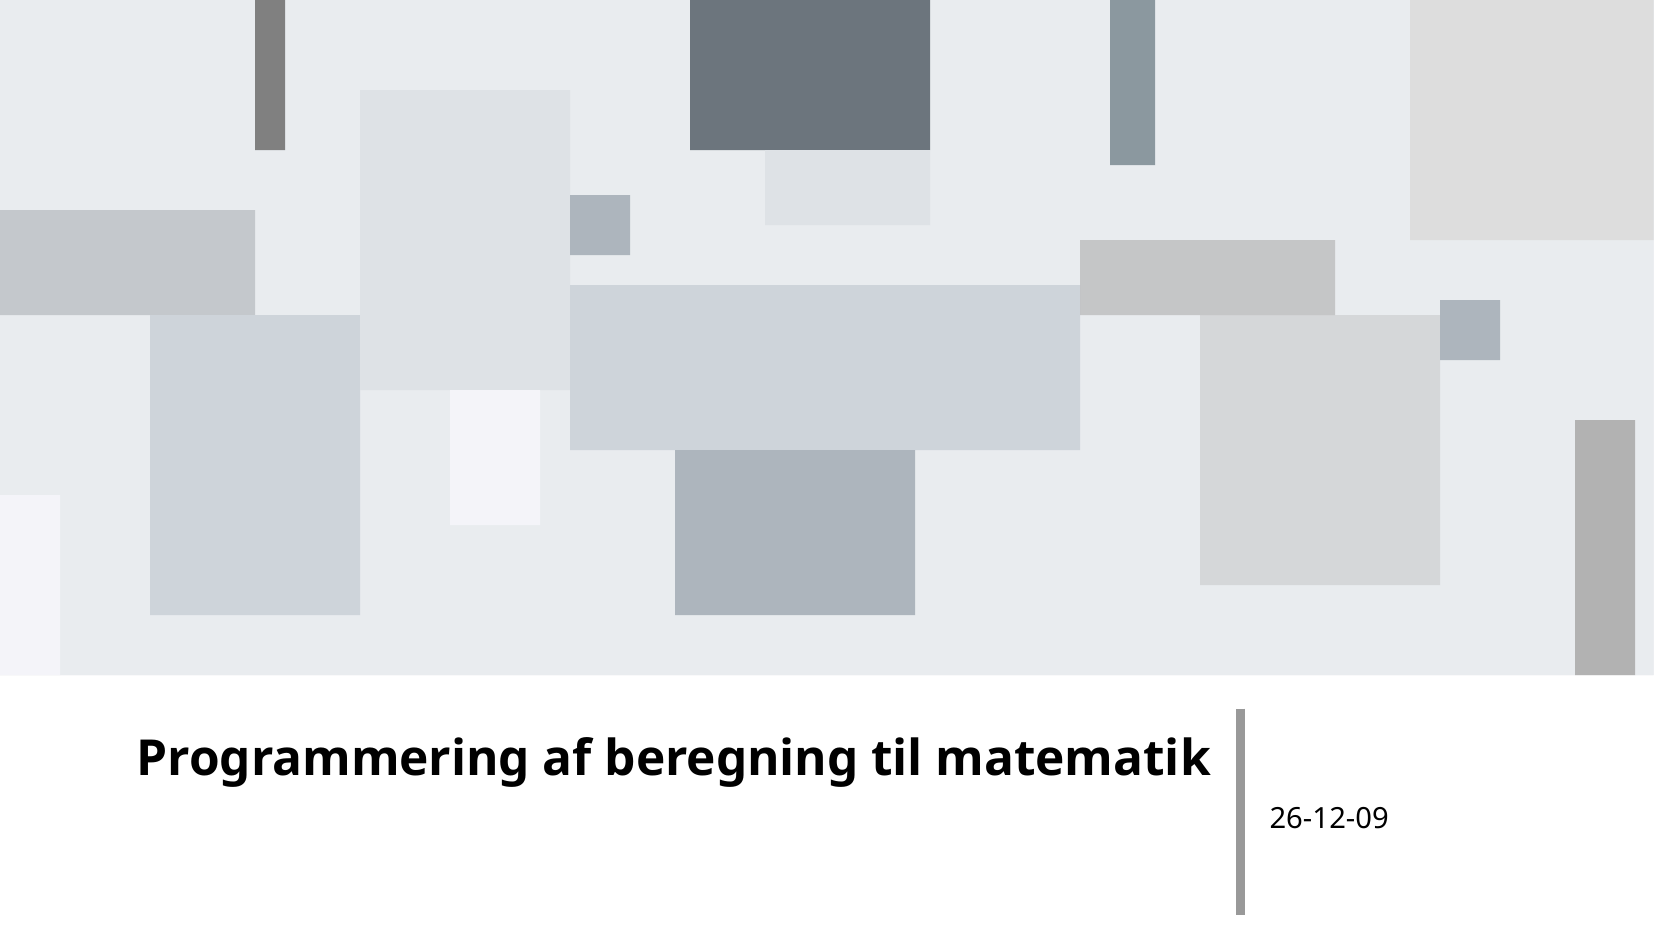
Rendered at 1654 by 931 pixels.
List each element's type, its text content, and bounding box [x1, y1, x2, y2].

title Programmering af beregning til matematik [59, 694, 1211, 819]
